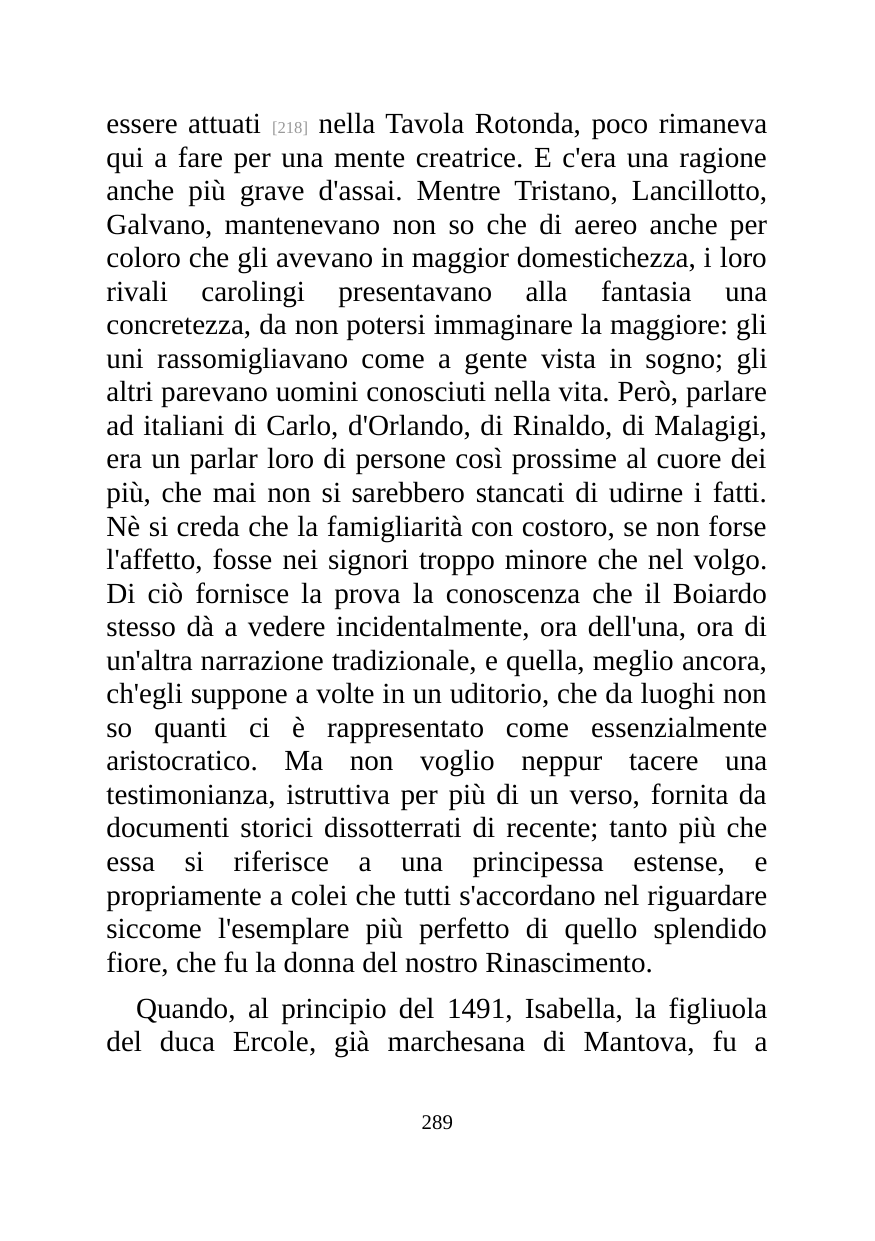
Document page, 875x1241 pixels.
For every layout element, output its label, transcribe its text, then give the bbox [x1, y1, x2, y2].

text essere attuati [218] nella Tavola Rotonda, poco rimaneva qui a fare per una mente creatrice. E c'era una ragione anche più grave d'assai. Mentre Tristano, Lancillotto, Galvano, mantenevano non so che di aereo anche per coloro che gli avevano in maggior domestichezza, i loro rivali carolingi presentavano alla fantasia una concretezza, da non potersi immaginare la maggiore: gli uni rassomigliavano come a gente vista in sogno; gli altri parevano uomini conosciuti nella vita. Però, parlare ad italiani di Carlo, d'Orlando, di Rinaldo, di Malagigi, era un parlar loro di persone così prossime al cuore dei più, che mai non si sarebbero stancati di udirne i fatti. Nè si creda che la famigliarità con costoro, se non forse l'affetto, fosse nei signori troppo minore che nel volgo. Di ciò fornisce la prova la conoscenza che il Boiardo stesso dà a vedere incidentalmente, ora dell'una, ora di un'altra narrazione tradizionale, e quella, meglio ancora, ch'egli suppone a volte in un uditorio, che da luoghi non so quanti ci è rappresentato come essenzialmente aristocratico. Ma non voglio neppur tacere una testimonianza, istruttiva per più di un verso, fornita da documenti storici dissotterrati di recente; tanto più che essa si riferisce a una principessa estense, e propriamente a colei che tutti s'accordano nel riguardare siccome l'esemplare più perfetto di quello splendido fiore, che fu la donna del nostro Rinascimento. [106, 106, 768, 978]
text Quando, al principio del 1491, Isabella, la figliuola del duca Ercole, già marchesana di Mantova, fu a [106, 991, 768, 1058]
